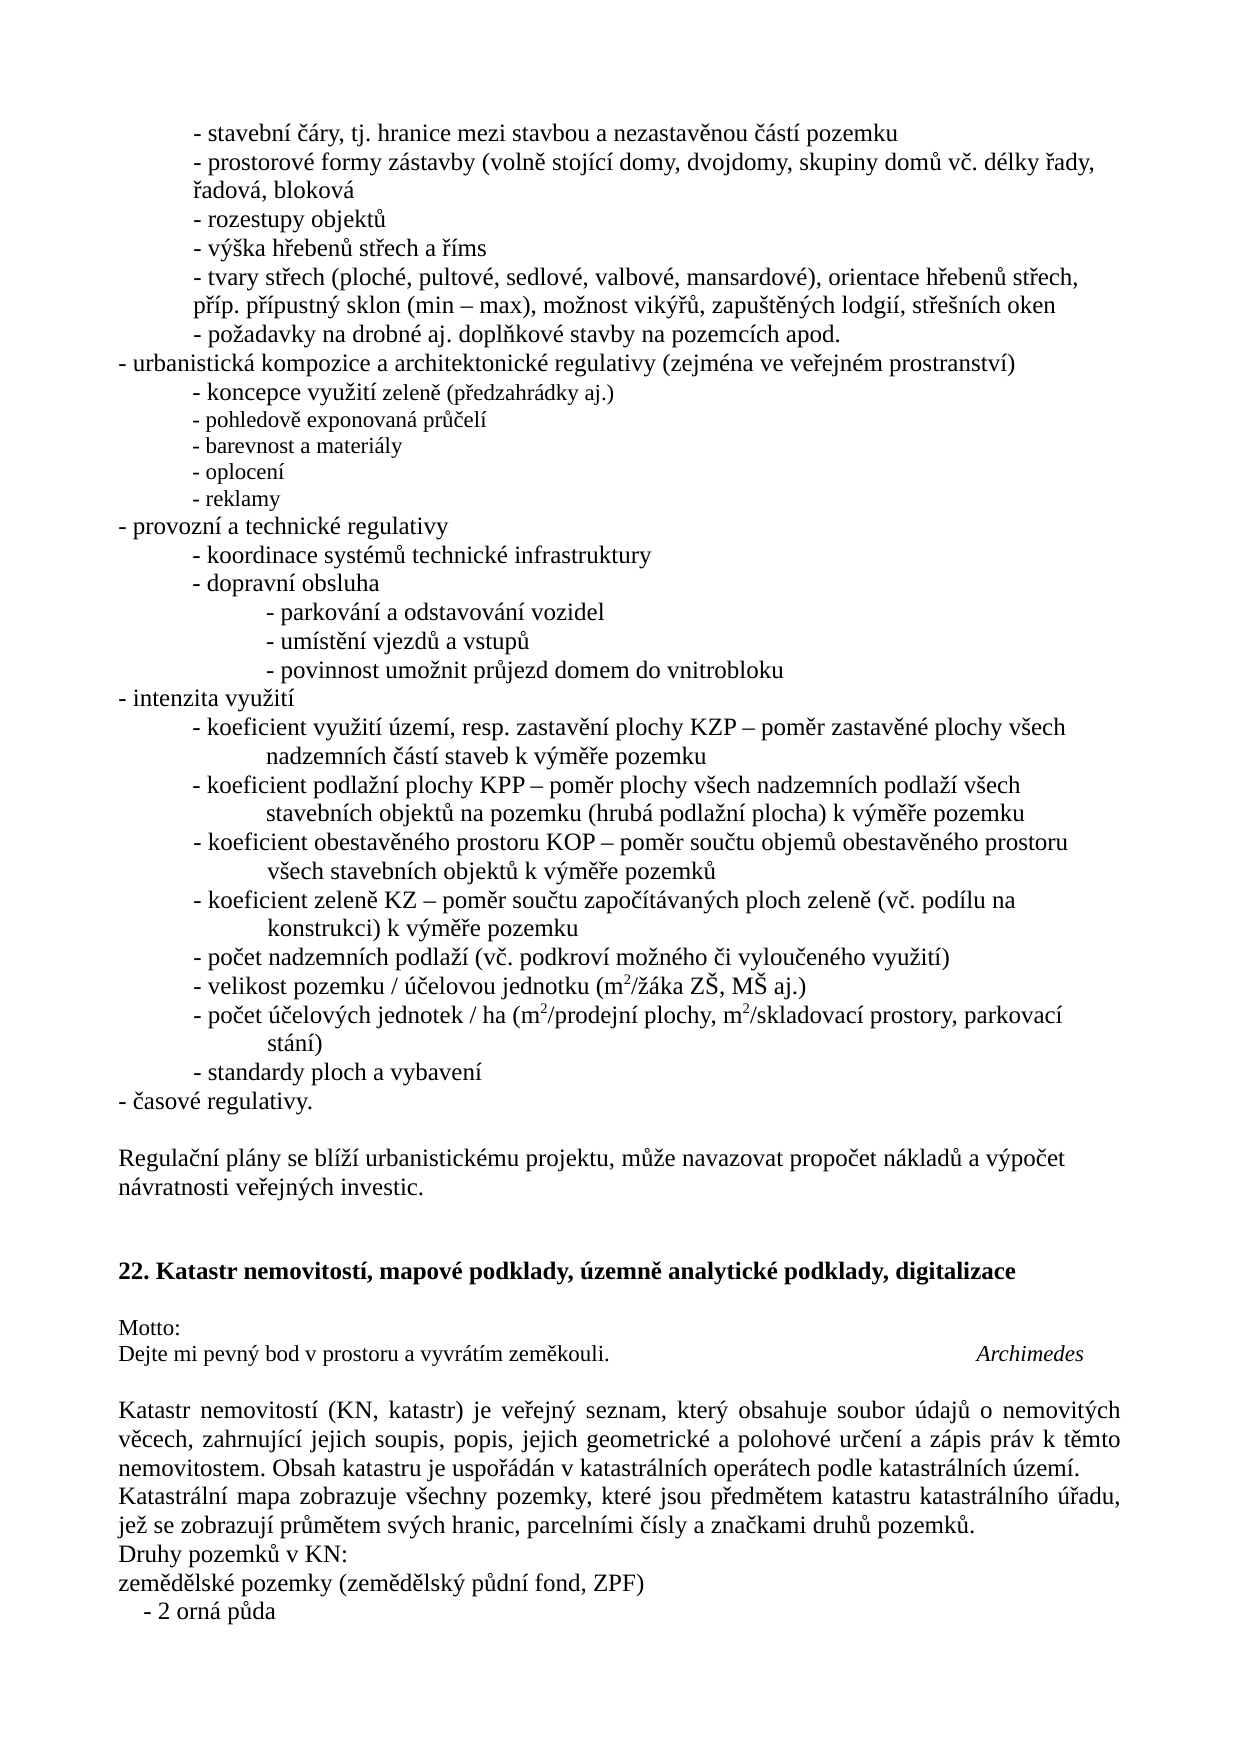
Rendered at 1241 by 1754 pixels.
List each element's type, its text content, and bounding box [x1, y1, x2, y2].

text - tvary střech (ploché, pultové, sedlové, valbové, mansardové), orientace hřebenů střech, příp. přípustný sklon (min – max), možnost vikýřů, zapuštěných lodgií, střešních oken [118, 262, 1122, 319]
text - požadavky na drobné aj. doplňkové stavby na pozemcích apod. [118, 319, 1122, 348]
text - koeficient podlažní plochy KPP – poměr plochy všech nadzemních podlaží všech stavebních objektů na pozemku (hrubá podlažní plocha) k výměře pozemku [118, 770, 1122, 827]
text - umístění vjezdů a vstupů [118, 626, 1122, 655]
text - rozestupy objektů [118, 204, 1122, 233]
text Regulační plány se blíží urbanistickému projektu, může navazovat propočet nákladů a výpočet návratnosti veřejných investic. [118, 1143, 1122, 1201]
list Druhy pozemků v KN: [118, 1539, 1122, 1568]
text - velikost pozemku / účelovou jednotku (m2/žáka ZŠ, MŠ aj.) [193, 971, 1122, 1000]
list Katastr nemovitostí (KN, katastr) je veřejný seznam, který obsahuje soubor údajů o nemovitých věcech, zahrnující jejich soupis, popis, jejich geometrické a polohové určení a zápis práv k těmto nemovitostem. Obsah katastru je uspořádán v katastrálních operátech podle katastrálních území. [118, 1395, 1122, 1481]
text - výška hřebenů střech a říms [118, 233, 1122, 262]
text - barevnost a materiály [118, 432, 1122, 458]
text - prostorové formy zástavby (volně stojící domy, dvojdomy, skupiny domů vč. délky řady, řadová, bloková [118, 147, 1122, 204]
subtitle - časové regulativy. [118, 1086, 1122, 1115]
text - pohledově exponovaná průčelí [118, 406, 1122, 432]
text - počet nadzemních podlaží (vč. podkroví možného či vyloučeného využití) [193, 942, 1122, 971]
text - intenzita využití [118, 683, 1122, 712]
text - oplocení [118, 458, 1122, 485]
text - koncepce využití zeleně (předzahrádky aj.) [118, 377, 1122, 406]
text - reklamy [118, 485, 1122, 511]
list zemědělské pozemky (zemědělský půdní fond, ZPF) [118, 1568, 1122, 1596]
text - koeficient zeleně KZ – poměr součtu započítávaných ploch zeleně (vč. podílu na konstrukci) k výměře pozemku [193, 885, 1122, 942]
text Dejte mi pevný bod v prostoru a vyvrátím zeměkouli. Archimedes [118, 1340, 1122, 1366]
text - parkování a odstavování vozidel [118, 597, 1122, 626]
list - 2 orná půda [118, 1596, 1122, 1625]
text - koeficient využití území, resp. zastavění plochy KZP – poměr zastavěné plochy všech nadzemních částí staveb k výměře pozemku [118, 712, 1122, 770]
text - počet účelových jednotek / ha (m2/prodejní plochy, m2/skladovací prostory, parkovací stání) [193, 1000, 1122, 1057]
text - koordinace systémů technické infrastruktury [118, 540, 1122, 568]
text - stavební čáry, tj. hranice mezi stavbou a nezastavěnou částí pozemku [118, 118, 1122, 147]
list Katastrální mapa zobrazuje všechny pozemky, které jsou předmětem katastru katastrálního úřadu, jež se zobrazují průmětem svých hranic, parcelními čísly a značkami druhů pozemků. [118, 1481, 1122, 1539]
text - povinnost umožnit průjezd domem do vnitrobloku [118, 655, 1122, 683]
text - urbanistická kompozice a architektonické regulativy (zejména ve veřejném prostranství) [118, 348, 1122, 377]
text - dopravní obsluha [118, 568, 1122, 597]
text 22. Katastr nemovitostí, mapové podklady, územně analytické podklady, digitalizace [118, 1256, 1122, 1285]
text - koeficient obestavěného prostoru KOP – poměr součtu objemů obestavěného prostoru všech stavebních objektů k výměře pozemků [193, 827, 1122, 885]
text - standardy ploch a vybavení [193, 1057, 1122, 1086]
text Motto: [118, 1314, 1122, 1340]
text - provozní a technické regulativy [118, 511, 1122, 540]
